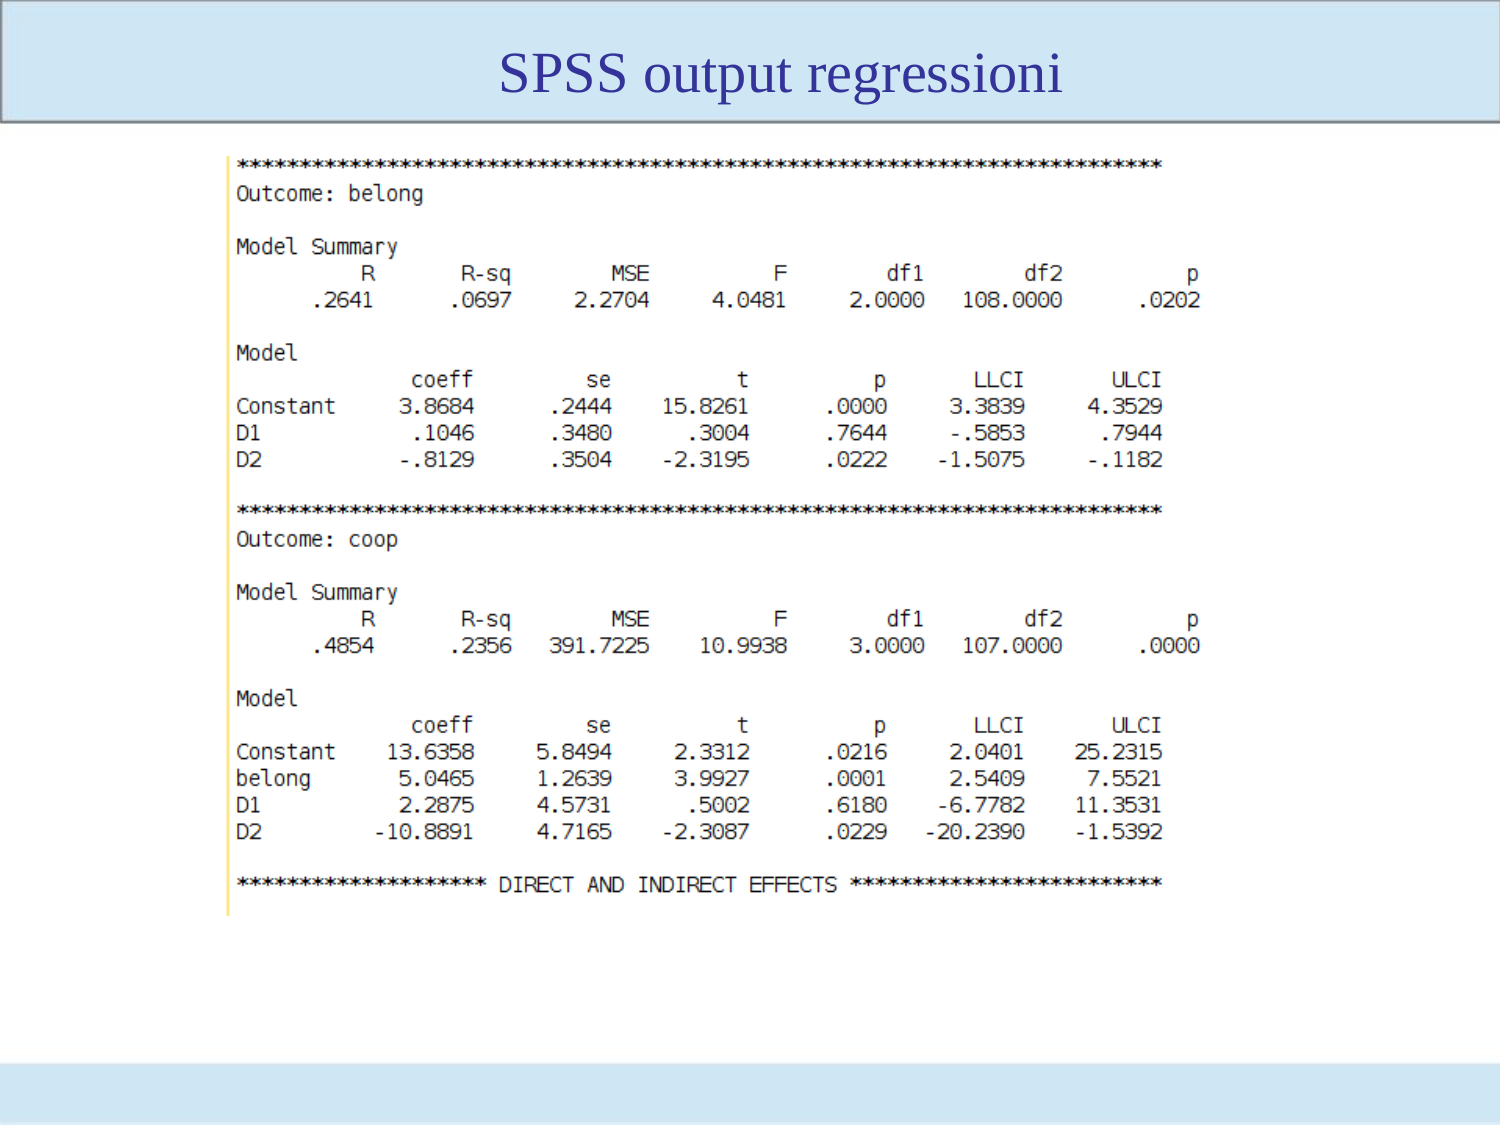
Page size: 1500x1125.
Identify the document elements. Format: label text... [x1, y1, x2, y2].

picture [0, 0, 1500, 1125]
title SPSS output regressioni [249, 21, 1313, 117]
